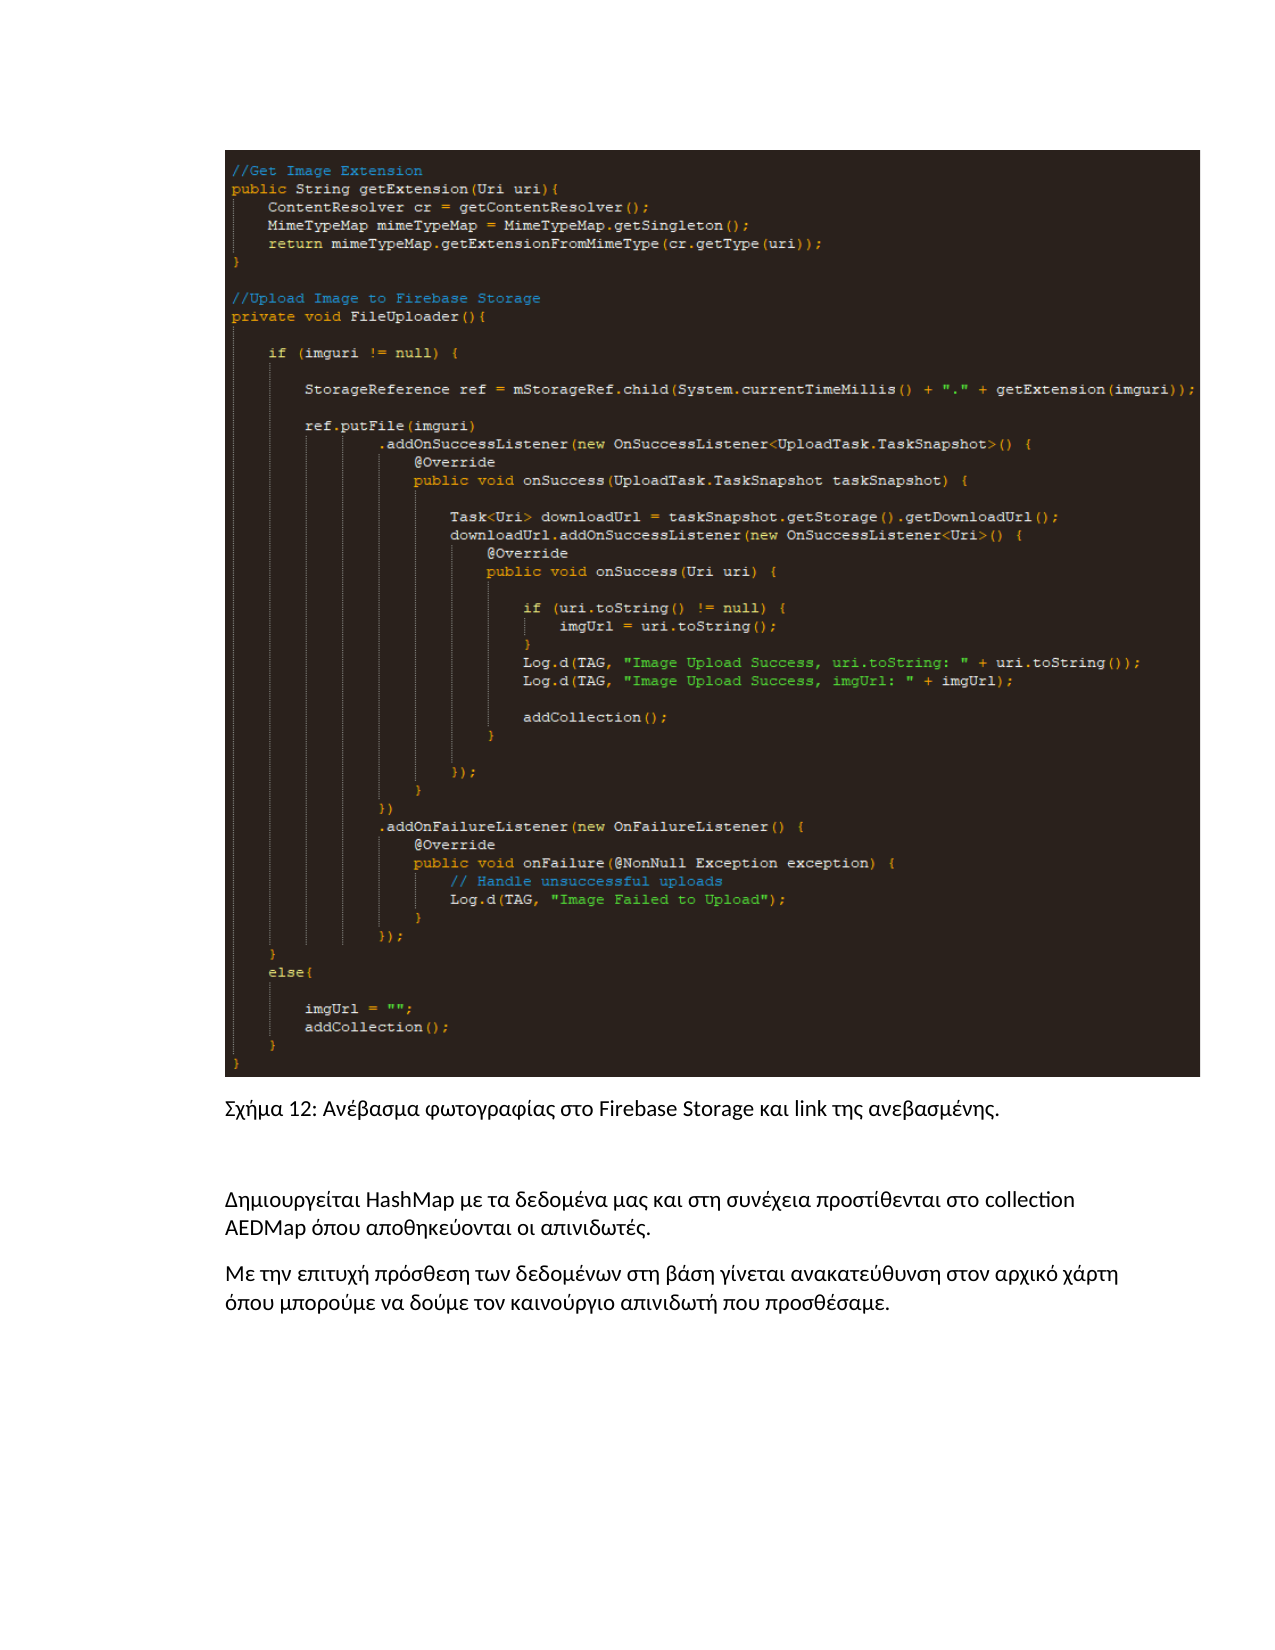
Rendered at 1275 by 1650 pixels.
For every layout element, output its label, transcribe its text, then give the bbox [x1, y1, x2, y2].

text Δημιουργείται HashMap με τα δεδομένα μας και στη συνέχεια προστίθενται στο collection AEDMap όπου αποθηκεύονται οι απινιδωτές. [225, 1185, 1125, 1242]
text Σχήμα 12: Ανέβασμα φωτογραφίας στο Firebase Storage και link της ανεβασμένης. [225, 1094, 1125, 1122]
text Με την επιτυχή πρόσθεση των δεδομένων στη βάση γίνεται ανακατεύθυνση στον αρχικό χάρτη όπου μπορούμε να δούμε τον καινούργιο απινιδωτή που προσθέσαμε. [225, 1259, 1125, 1316]
